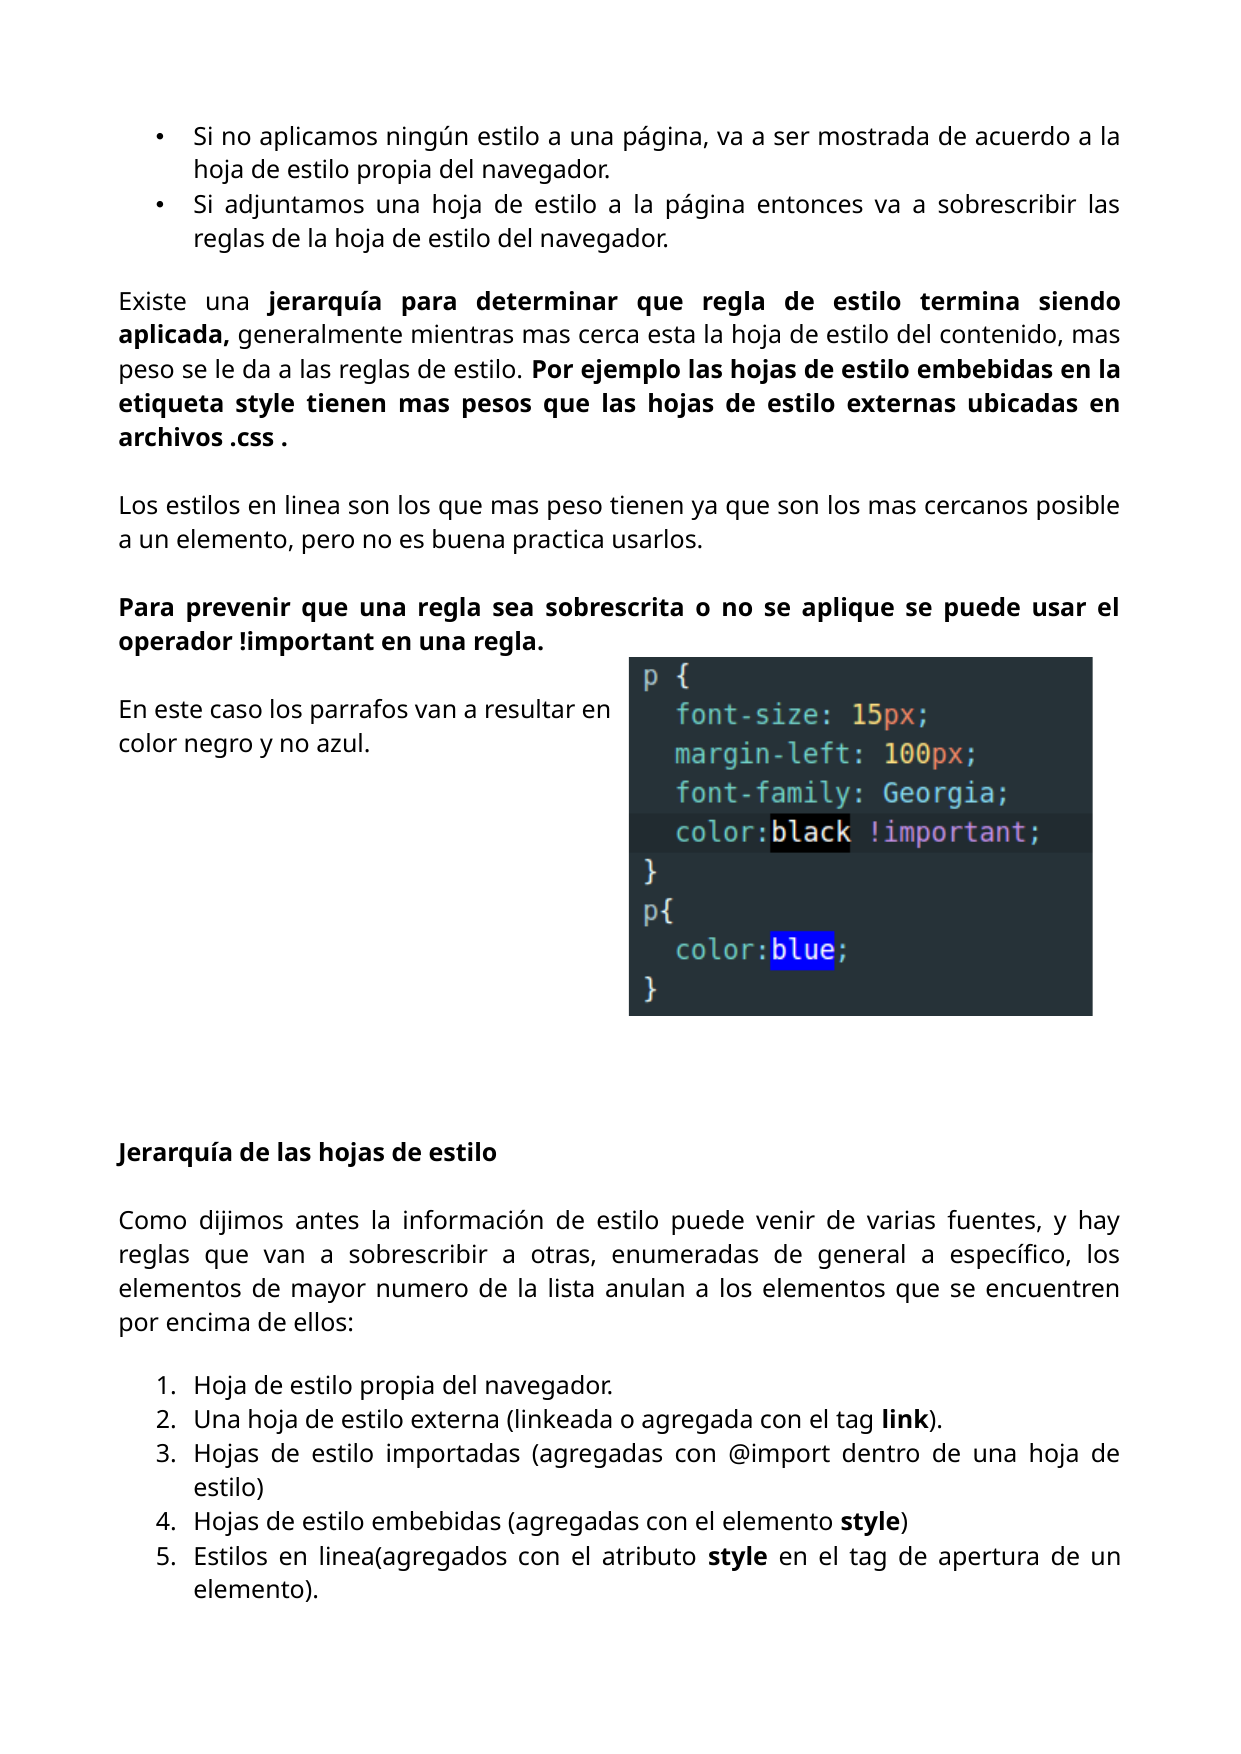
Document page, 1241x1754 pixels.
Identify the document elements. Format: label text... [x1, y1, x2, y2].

text Como dijimos antes la información de estilo puede venir de varias fuentes, y hay reglas que van a sobrescribir a otras, enumeradas de general a específico, los elementos de mayor numero de la lista anulan a los elementos que se encuentren por encima de ellos: [118, 1203, 1122, 1339]
text [1093, 726, 1122, 760]
list Hojas de estilo embebidas (agregadas con el elemento style) [156, 1504, 1122, 1538]
list Hoja de estilo propia del navegador. [156, 1368, 1122, 1402]
list Si no aplicamos ningún estilo a una página, va a ser mostrada de acuerdo a la hoja de estilo propia del navegador. [156, 118, 1122, 186]
text En este caso los parrafos van a resultar en [118, 692, 628, 726]
text color negro y no azul. [118, 726, 628, 760]
list Hojas de estilo importadas (agregadas con @import dentro de una hoja de estilo) [156, 1436, 1122, 1504]
text Para prevenir que una regla sea sobrescrita o no se aplique se puede usar el operador !important en una regla. [118, 590, 1122, 658]
picture [628, 657, 1093, 1016]
text Jerarquía de las hojas de estilo [118, 1135, 1122, 1169]
text Existe una jerarquía para determinar que regla de estilo termina siendo aplicada, generalmente mientras mas cerca esta la hoja de estilo del contenido, mas peso se le da a las reglas de estilo. Por ejemplo las hojas de estilo embebidas en la etiqueta style tienen mas pesos que las hojas de estilo externas ubicadas en archivos .css . [118, 283, 1122, 453]
list Si adjuntamos una hoja de estilo a la página entonces va a sobrescribir las reglas de la hoja de estilo del navegador. [156, 186, 1122, 254]
text Los estilos en linea son los que mas peso tienen ya que son los mas cercanos posible a un elemento, pero no es buena practica usarlos. [118, 487, 1122, 556]
list Estilos en linea(agregados con el atributo style en el tag de apertura de un elemento). [156, 1538, 1122, 1606]
text [1093, 692, 1122, 726]
list Una hoja de estilo externa (linkeada o agregada con el tag link). [156, 1402, 1122, 1436]
